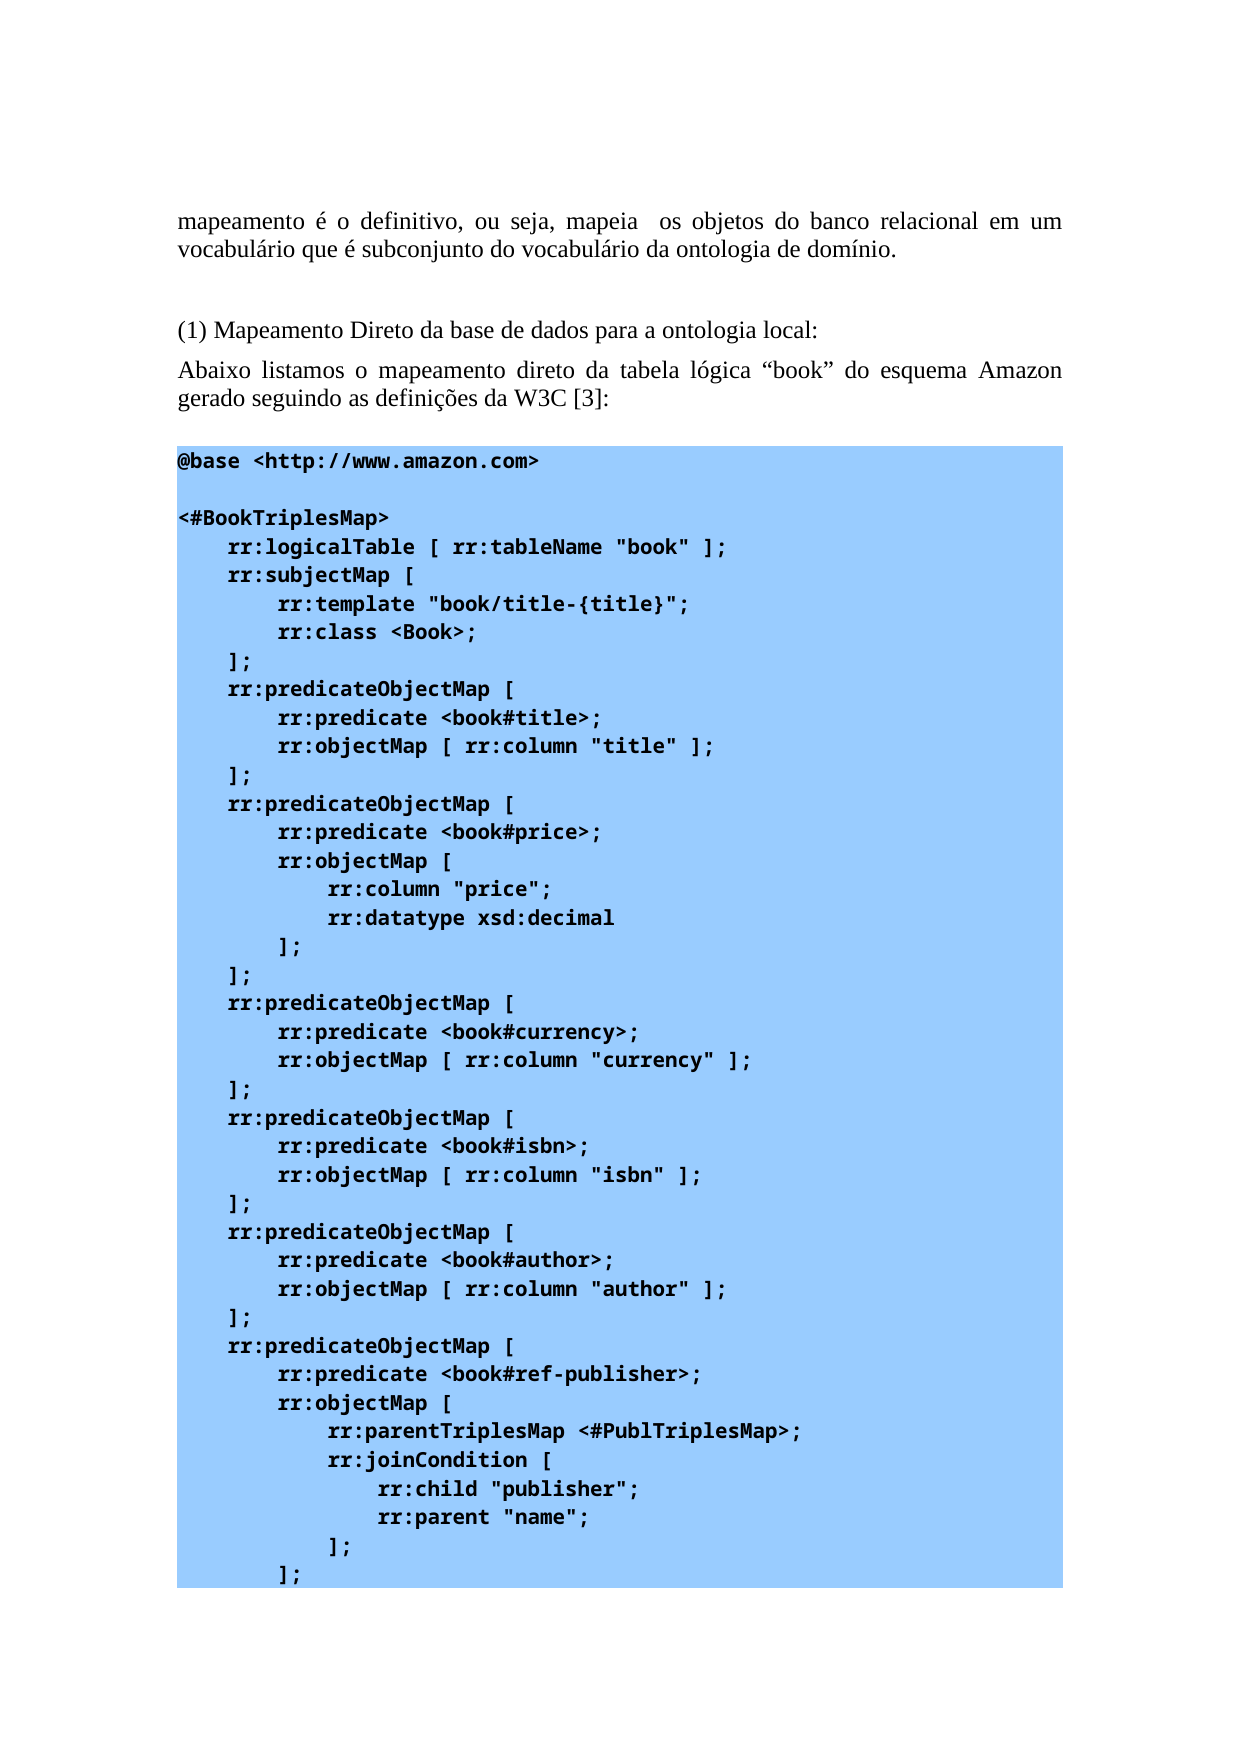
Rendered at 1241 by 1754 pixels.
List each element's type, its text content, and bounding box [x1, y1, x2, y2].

text rr:subjectMap [ [177, 560, 1063, 589]
text ]; [177, 960, 1063, 988]
text rr:predicate <book#price>; [177, 817, 1063, 846]
text ]; [177, 1559, 1063, 1588]
text Abaixo listamos o mapeamento direto da tabela lógica “book” do esquema Amazon gerado seguindo as definições da W3C [3]: [177, 356, 1063, 412]
text rr:predicateObjectMap [ [177, 674, 1063, 703]
text rr:objectMap [ rr:column "isbn" ]; [177, 1159, 1063, 1188]
text ]; [177, 646, 1063, 674]
text rr:objectMap [ rr:column "author" ]; [177, 1274, 1063, 1302]
text rr:class <Book>; [177, 617, 1063, 646]
text rr:predicate <book#title>; [177, 703, 1063, 731]
text rr:child "publisher"; [177, 1473, 1063, 1502]
text rr:predicate <book#author>; [177, 1245, 1063, 1274]
list (1) Mapeamento Direto da base de dados para a ontologia local: [177, 316, 1063, 343]
text rr:predicate <book#currency>; [177, 1017, 1063, 1045]
text ]; [177, 1531, 1063, 1559]
text ]; [177, 760, 1063, 788]
text rr:objectMap [ rr:column "currency" ]; [177, 1045, 1063, 1074]
text rr:joinCondition [ [177, 1445, 1063, 1473]
text rr:predicateObjectMap [ [177, 1102, 1063, 1131]
text rr:logicalTable [ rr:tableName "book" ]; [177, 532, 1063, 560]
text rr:predicateObjectMap [ [177, 988, 1063, 1017]
text rr:predicateObjectMap [ [177, 788, 1063, 817]
text rr:parent "name"; [177, 1502, 1063, 1531]
text rr:predicate <book#ref-publisher>; [177, 1359, 1063, 1388]
text mapeamento é o definitivo, ou seja, mapeia os objetos do banco relacional em um vocabulário que é subconjunto do vocabulário da ontologia de domínio. [177, 207, 1063, 263]
text rr:template "book/title-{title}"; [177, 589, 1063, 617]
text rr:predicateObjectMap [ [177, 1217, 1063, 1245]
text ]; [177, 1302, 1063, 1331]
text ]; [177, 931, 1063, 960]
text rr:objectMap [ rr:column "title" ]; [177, 731, 1063, 760]
text ]; [177, 1074, 1063, 1102]
text rr:parentTriplesMap <#PublTriplesMap>; [177, 1416, 1063, 1445]
text ]; [177, 1188, 1063, 1217]
text rr:predicate <book#isbn>; [177, 1131, 1063, 1159]
text rr:datatype xsd:decimal [177, 903, 1063, 931]
text rr:column "price"; [177, 874, 1063, 903]
text <#BookTriplesMap> [177, 503, 1063, 532]
text @base <http://www.amazon.com> [177, 446, 1063, 474]
text rr:predicateObjectMap [ [177, 1331, 1063, 1359]
text rr:objectMap [ [177, 846, 1063, 874]
text rr:objectMap [ [177, 1388, 1063, 1416]
